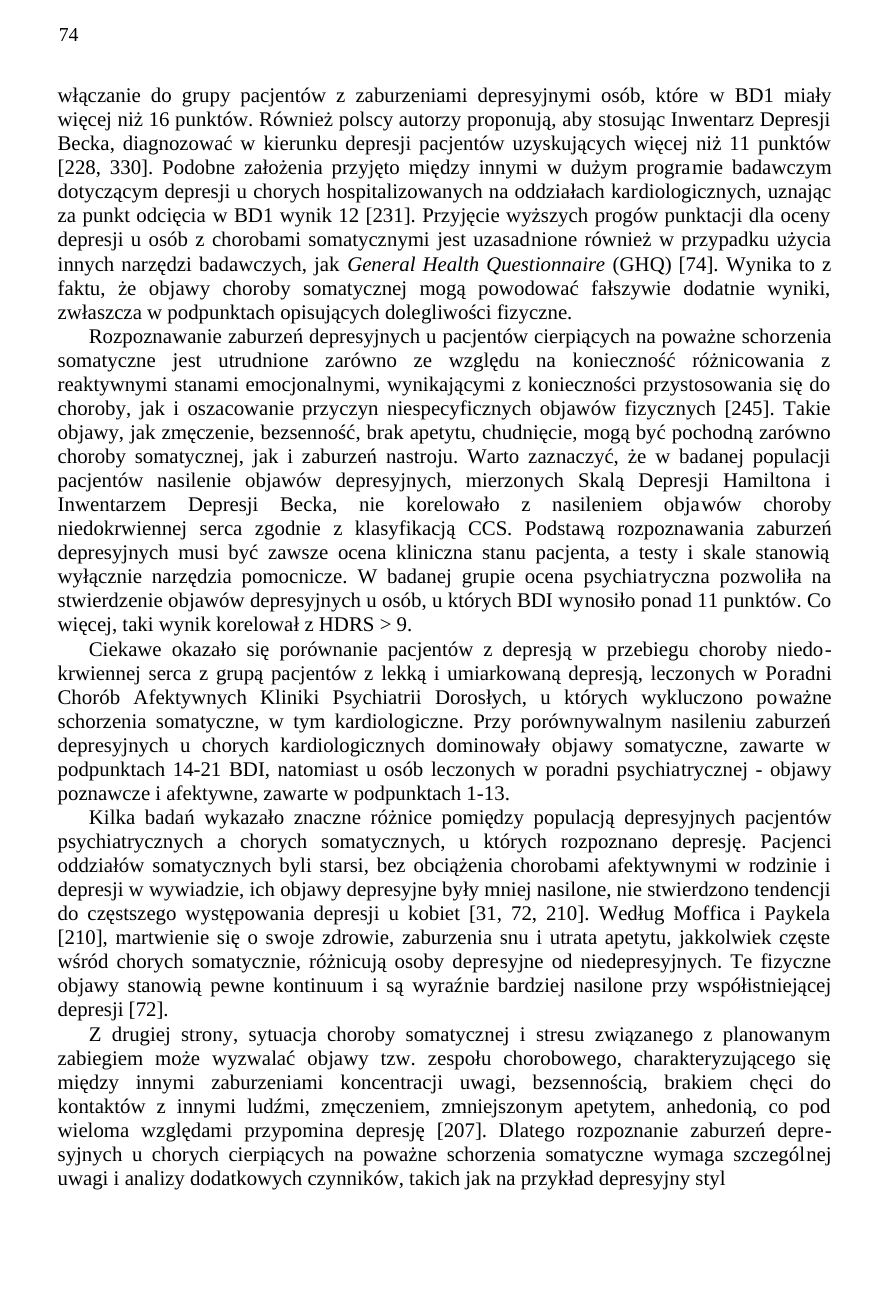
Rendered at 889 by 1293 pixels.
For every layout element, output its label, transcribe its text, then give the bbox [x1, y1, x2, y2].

text włączanie do grupy pacjentów z zaburzeniami depresyjnymi osób, które w BD1 miały więcej niż 16 punktów. Również polscy autorzy proponują, aby stosując Inwentarz Depresji Becka, diagnozować w kierunku depresji pacjentów uzyskujących więcej niż 11 punktów [228, 330]. Podobne założenia przyjęto między innymi w dużym progra­mie badawczym dotyczącym depresji u chorych hospitalizowanych na oddziałach kar­diologicznych, uznając za punkt odcięcia w BD1 wynik 12 [231]. Przyjęcie wyższych progów punktacji dla oceny depresji u osób z chorobami somatycznymi jest uzasad­nione również w przypadku użycia innych narzędzi badawczych, jak General Health Questionnaire (GHQ) [74]. Wynika to z faktu, że objawy choroby somatycznej mogą powodować fałszywie dodatnie wyniki, zwłaszcza w podpunktach opisujących dole­gliwości fizyczne. [57, 83, 831, 324]
text Kilka badań wykazało znaczne różnice pomiędzy populacją depresyjnych pacjen­tów psychiatrycznych a chorych somatycznych, u których rozpoznano depresję. Pa­cjenci oddziałów somatycznych byli starsi, bez obciążenia chorobami afektywnymi w rodzinie i depresji w wywiadzie, ich objawy depresyjne były mniej nasilone, nie stwierdzono tendencji do częstszego występowania depresji u kobiet [31, 72, 210]. Według Moffica i Paykela [210], martwienie się o swoje zdrowie, zaburzenia snu i utrata apetytu, jakkolwiek częste wśród chorych somatycznie, różnicują osoby depre­syjne od niedepresyjnych. Te fizyczne objawy stanowią pewne kontinuum i są wyraź­nie bardziej nasilone przy współistniejącej depresji [72]. [57, 805, 831, 1021]
text 74 [58, 23, 83, 46]
text Ciekawe okazało się porównanie pacjentów z depresją w przebiegu choroby niedo­krwiennej serca z grupą pacjentów z lekką i umiarkowaną depresją, leczonych w Po­radni Chorób Afektywnych Kliniki Psychiatrii Dorosłych, u których wykluczono po­ważne schorzenia somatyczne, w tym kardiologiczne. Przy porównywalnym nasileniu zaburzeń depresyjnych u chorych kardiologicznych dominowały objawy somatyczne, zawarte w podpunktach 14-21 BDI, natomiast u osób leczonych w poradni psychia­trycznej - objawy poznawcze i afektywne, zawarte w podpunktach 1-13. [57, 636, 831, 805]
text Z drugiej strony, sytuacja choroby somatycznej i stresu związanego z planowanym zabiegiem może wyzwalać objawy tzw. zespołu chorobowego, charakteryzującego się między innymi zaburzeniami koncentracji uwagi, bezsennością, brakiem chęci do kontaktów z innymi ludźmi, zmęczeniem, zmniejszonym apetytem, anhedonią, co pod wieloma względami przypomina depresję [207]. Dlatego rozpoznanie zaburzeń depre­syjnych u chorych cierpiących na poważne schorzenia somatyczne wymaga szczegól­nej uwagi i analizy dodatkowych czynników, takich jak na przykład depresyjny styl [57, 1021, 831, 1190]
text Rozpoznawanie zaburzeń depresyjnych u pacjentów cierpiących na poważne scho­rzenia somatyczne jest utrudnione zarówno ze względu na konieczność różnicowania z reaktywnymi stanami emocjonalnymi, wynikającymi z konieczności przystosowania się do choroby, jak i oszacowanie przyczyn niespecyficznych objawów fizycznych [245]. Takie objawy, jak zmęczenie, bezsenność, brak apetytu, chudnięcie, mogą być pochodną zarówno choroby somatycznej, jak i zaburzeń nastroju. Warto zaznaczyć, że w badanej populacji pacjentów nasilenie objawów depresyjnych, mierzonych Skalą Depresji Hamiltona i Inwentarzem Depresji Becka, nie korelowało z nasileniem obja­wów choroby niedokrwiennej serca zgodnie z klasyfikacją CCS. Podstawą rozpozna­wania zaburzeń depresyjnych musi być zawsze ocena kliniczna stanu pacjenta, a testy i skale stanowią wyłącznie narzędzia pomocnicze. W badanej grupie ocena psychia­tryczna pozwoliła na stwierdzenie objawów depresyjnych u osób, u których BDI wy­nosiło ponad 11 punktów. Co więcej, taki wynik korelował z HDRS > 9. [57, 324, 831, 636]
